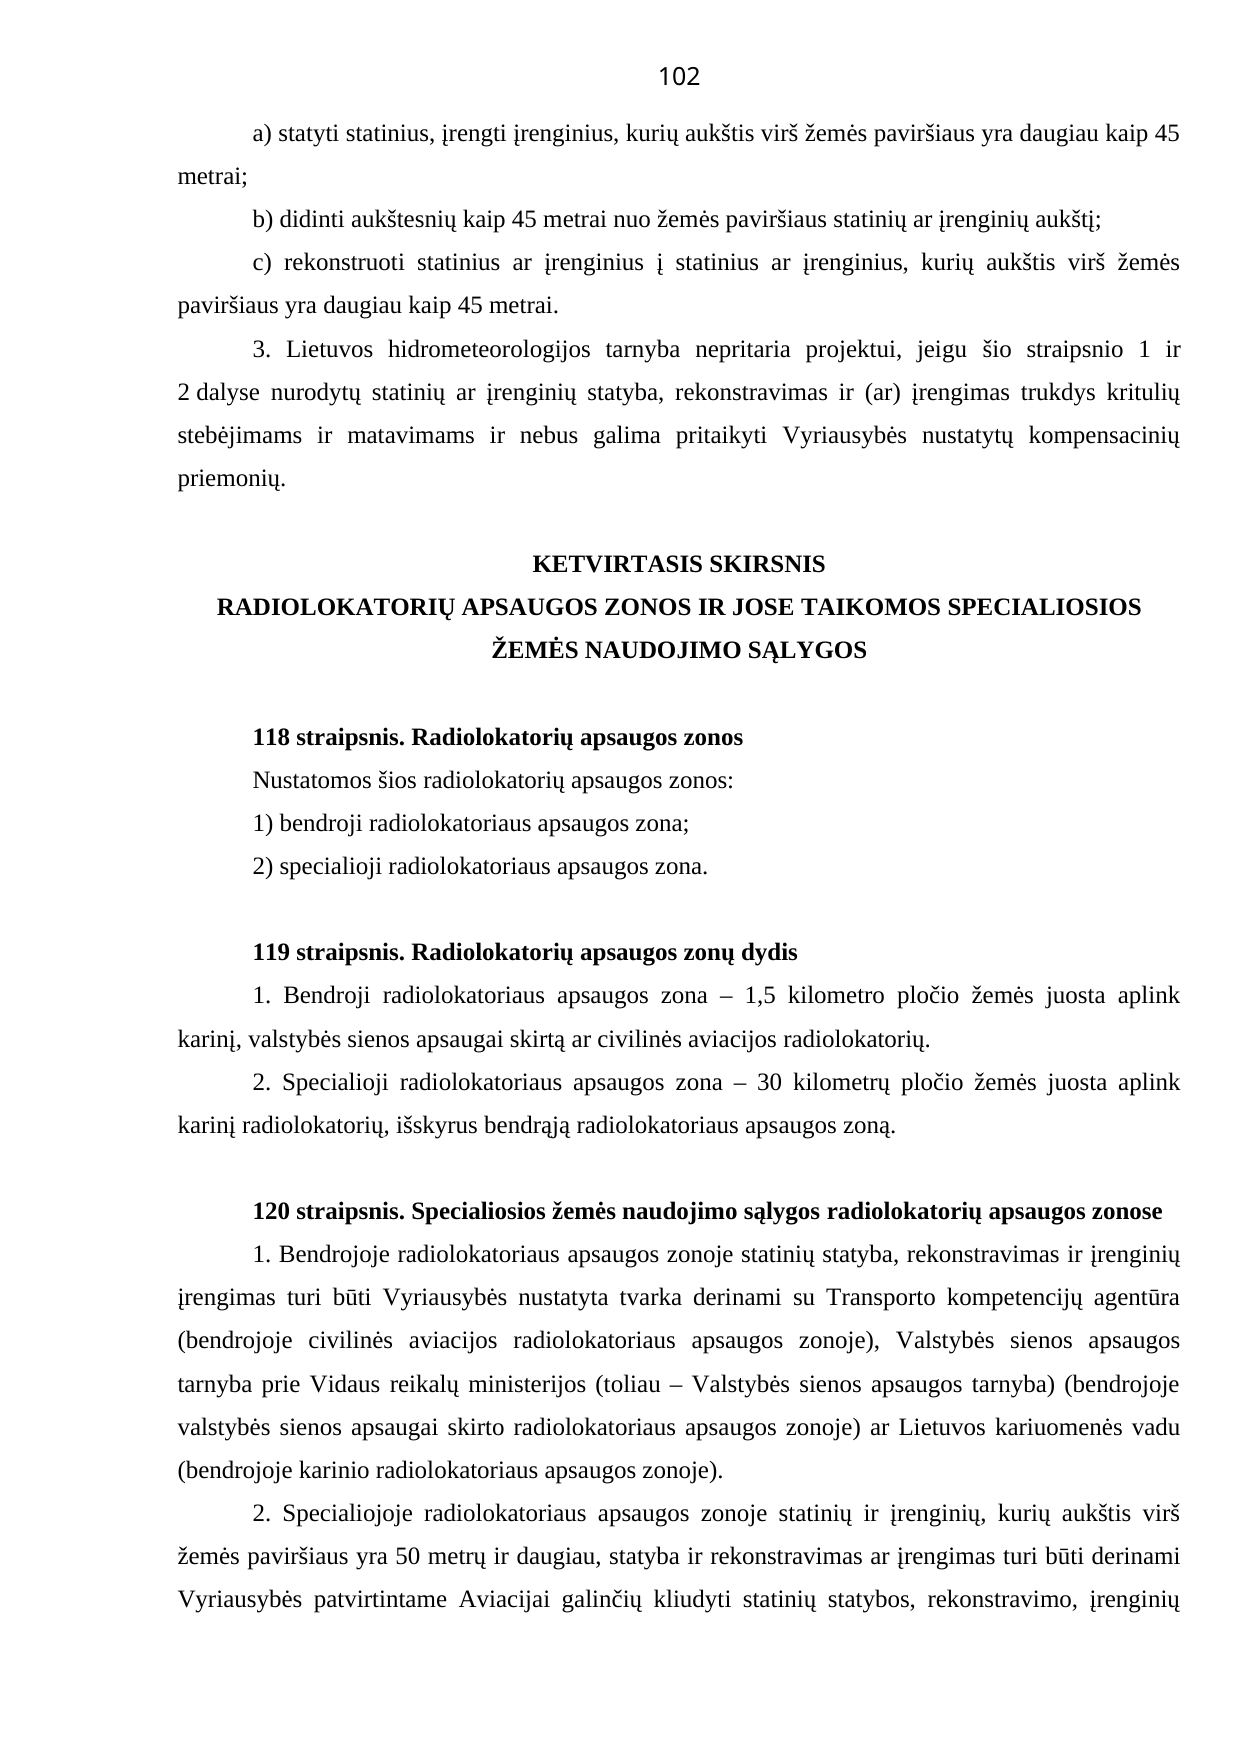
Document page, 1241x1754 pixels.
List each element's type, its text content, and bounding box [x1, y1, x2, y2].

text 3. Lietuvos hidrometeorologijos tarnyba nepritaria projektui, jeigu šio straipsnio 1 ir 2 dalyse nurodytų statinių ar įrenginių statyba, rekonstravimas ir (ar) įrengimas trukdys kritulių stebėjimams ir matavimams ir nebus galima pritaikyti Vyriausybės nustatytų kompensacinių priemonių. [177, 334, 1181, 492]
text Nustatomos šios radiolokatorių apsaugos zonos: [177, 765, 1181, 794]
text a) statyti statinius, įrengti įrenginius, kurių aukštis virš žemės paviršiaus yra daugiau kaip 45 metrai; [177, 118, 1181, 190]
text 2. Specialiojoje radiolokatoriaus apsaugos zonoje statinių ir įrenginių, kurių aukštis virš žemės paviršiaus yra 50 metrų ir daugiau, statyba ir rekonstravimas ar įrengimas turi būti derinami Vyriausybės patvirtintame Aviacijai galinčių kliudyti statinių statybos, rekonstravimo, įrenginių [177, 1498, 1181, 1613]
text KETVIRTASIS SKIRSNIS [177, 549, 1181, 578]
text 1. Bendroji radiolokatoriaus apsaugos zona – 1,5 kilometro pločio žemės juosta aplink karinį, valstybės sienos apsaugai skirtą ar civilinės aviacijos radiolokatorių. [177, 981, 1181, 1052]
text 2. Specialioji radiolokatoriaus apsaugos zona – 30 kilometrų pločio žemės juosta aplink karinį radiolokatorių, išskyrus bendrąją radiolokatoriaus apsaugos zoną. [177, 1067, 1181, 1139]
text 1. Bendrojoje radiolokatoriaus apsaugos zonoje statinių statyba, rekonstravimas ir įrenginių įrengimas turi būti Vyriausybės nustatyta tvarka derinami su Transporto kompetencijų agentūra (bendrojoje civilinės aviacijos radiolokatoriaus apsaugos zonoje), Valstybės sienos apsaugos tarnyba prie Vidaus reikalų ministerijos (toliau – Valstybės sienos apsaugos tarnyba) (bendrojoje valstybės sienos apsaugai skirto radiolokatoriaus apsaugos zonoje) ar Lietuvos kariuomenės vadu (bendrojoje karinio radiolokatoriaus apsaugos zonoje). [177, 1239, 1181, 1484]
text 2) specialioji radiolokatoriaus apsaugos zona. [177, 851, 1181, 880]
text RADIOLOKATORIŲ APSAUGOS ZONOS IR JOSE TAIKOMOS SPECIALIOSIOS ŽEMĖS NAUDOJIMO SĄLYGOS [177, 592, 1181, 664]
text c) rekonstruoti statinius ar įrenginius į statinius ar įrenginius, kurių aukštis virš žemės paviršiaus yra daugiau kaip 45 metrai. [177, 247, 1181, 319]
text 1) bendroji radiolokatoriaus apsaugos zona; [177, 808, 1181, 837]
text 118 straipsnis. Radiolokatorių apsaugos zonos [177, 722, 1181, 751]
text 120 straipsnis. Specialiosios žemės naudojimo sąlygos radiolokatorių apsaugos zonose [252, 1196, 1181, 1225]
text b) didinti aukštesnių kaip 45 metrai nuo žemės paviršiaus statinių ar įrenginių aukštį; [177, 204, 1181, 233]
text 119 straipsnis. Radiolokatorių apsaugos zonų dydis [177, 937, 1181, 966]
